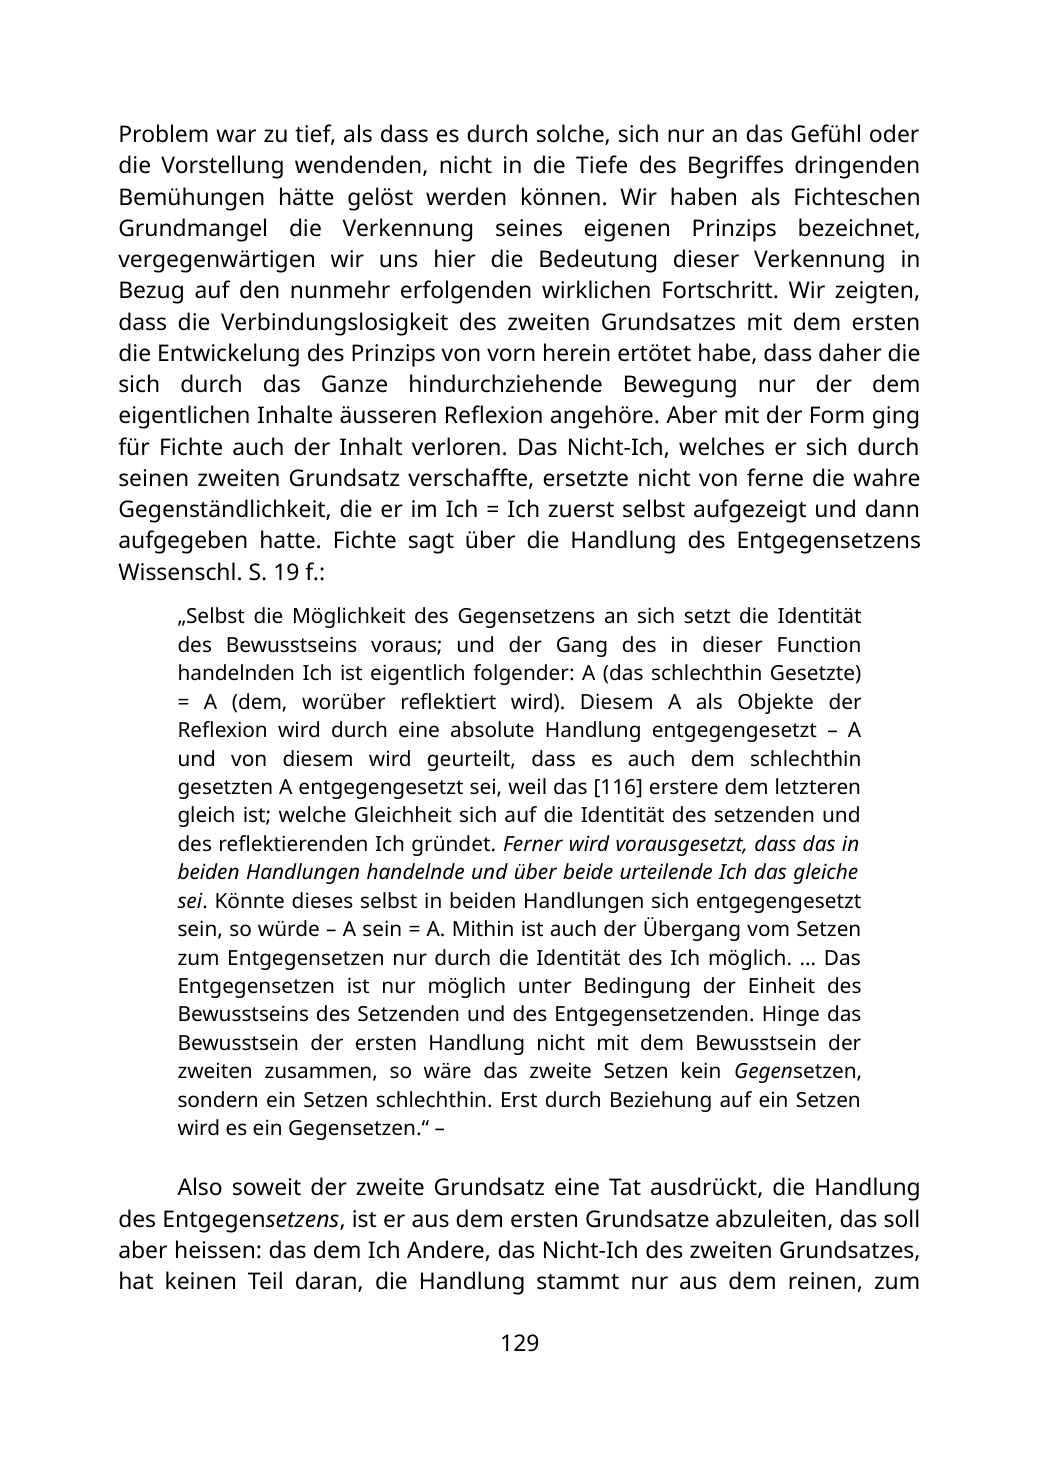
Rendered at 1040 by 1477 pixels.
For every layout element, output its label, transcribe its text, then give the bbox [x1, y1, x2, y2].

text Problem war zu tief, als dass es durch solche, sich nur an das Gefühl oder die Vorstellung wendenden, nicht in die Tiefe des Begriffes dringenden Bemühungen hätte gelöst werden können. Wir haben als Fichteschen Grundmangel die Verkennung seines eigenen Prinzips bezeichnet, vergegenwärtigen wir uns hier die Bedeutung dieser Verkennung in Bezug auf den nunmehr erfolgenden wirklichen Fortschritt. Wir zeigten, dass die Verbindungslosigkeit des zweiten Grundsatzes mit dem ersten die Entwickelung des Prinzips von vorn herein ertötet habe, dass daher die sich durch das Ganze hindurchziehende Bewegung nur der dem eigentlichen Inhalte äusseren Reflexion angehöre. Aber mit der Form ging für Fichte auch der Inhalt verloren. Das Nicht-Ich, welches er sich durch seinen zweiten Grundsatz verschaffte, ersetzte nicht von ferne die wahre Gegenständlichkeit, die er im Ich = Ich zuerst selbst aufgezeigt und dann aufgegeben hatte. Fichte sagt über die Handlung des Entgegensetzens Wissenschl. S. 19 f.: [118, 118, 921, 587]
text „Selbst die Möglichkeit des Gegensetzens an sich setzt die Identität des Bewusstseins voraus; und der Gang des in dieser Function handelnden Ich ist eigentlich folgender: A (das schlechthin Gesetzte) = A (dem, worüber reflektiert wird). Diesem A als Objekte der Reflexion wird durch eine absolute Handlung entgegengesetzt – A und von diesem wird geurteilt, dass es auch dem schlechthin gesetzten A entgegengesetzt sei, weil das [116] erstere dem letzteren gleich ist; welche Gleichheit sich auf die Identität des setzenden und des reflektierenden Ich gründet. Ferner wird vorausgesetzt, dass das in beiden Handlungen handelnde und über beide urteilende Ich das gleiche sei. Könnte dieses selbst in beiden Handlungen sich entgegengesetzt sein, so würde – A sein = A. Mithin ist auch der Übergang vom Setzen zum Entgegensetzen nur durch die Identität des Ich möglich. … Das Entgegensetzen ist nur möglich unter Bedingung der Einheit des Bewusstseins des Setzenden und des Entgegensetzenden. Hinge das Bewusstsein der ersten Handlung nicht mit dem Bewusstsein der zweiten zusammen, so wäre das zweite Setzen kein Gegensetzen, sondern ein Setzen schlechthin. Erst durch Beziehung auf ein Setzen wird es ein Gegensetzen.“ – [177, 601, 862, 1142]
text Also soweit der zweite Grundsatz eine Tat ausdrückt, die Handlung des Entgegensetzens, ist er aus dem ersten Grundsatze abzuleiten, das soll aber heissen: das dem Ich Andere, das Nicht-Ich des zweiten Grundsatzes, hat keinen Teil daran, die Handlung stammt nur aus dem reinen, zum [118, 1171, 921, 1296]
